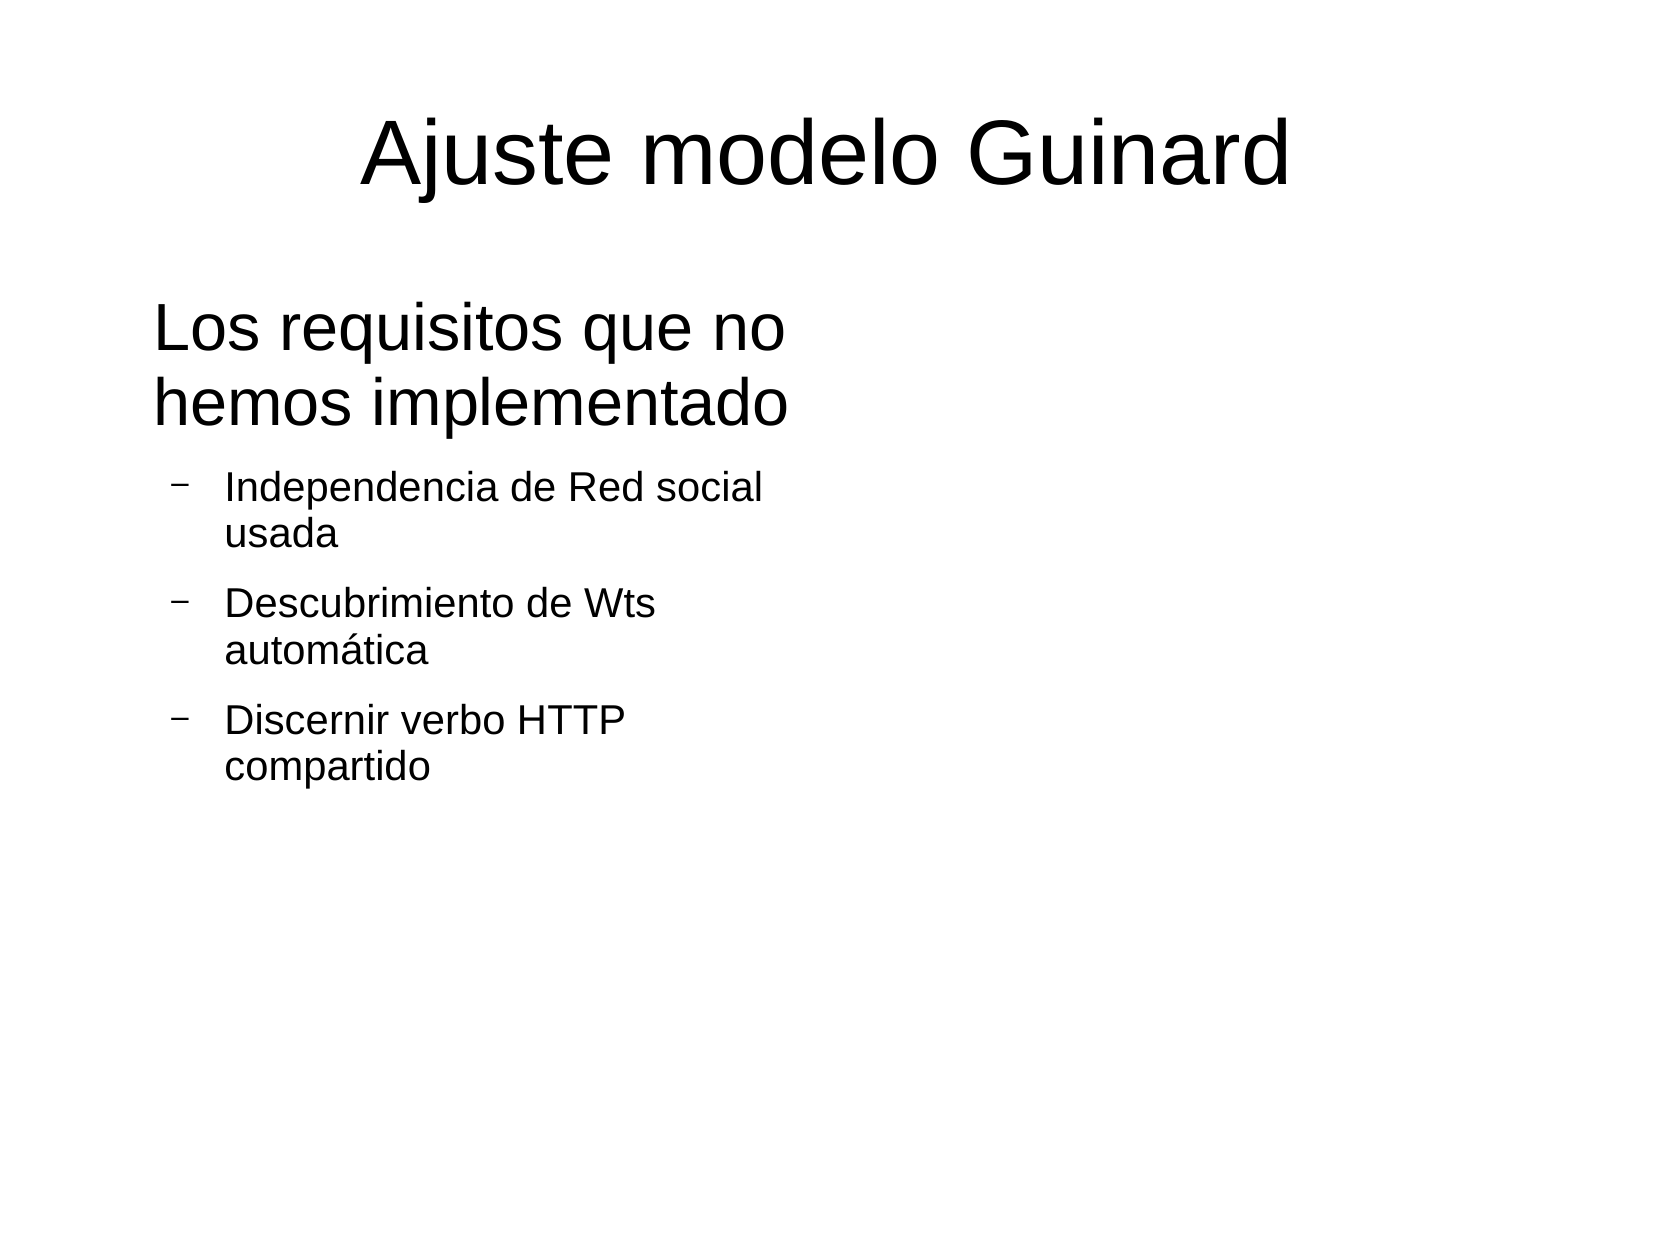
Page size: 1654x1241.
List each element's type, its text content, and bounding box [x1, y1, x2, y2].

list Los requisitos que no hemos implementado Independencia de Red social usada Descubrimiento de Wts automática Discernir verbo HTTP compartido [82, 290, 809, 1010]
title Ajuste modelo Guinard [82, 49, 1571, 257]
